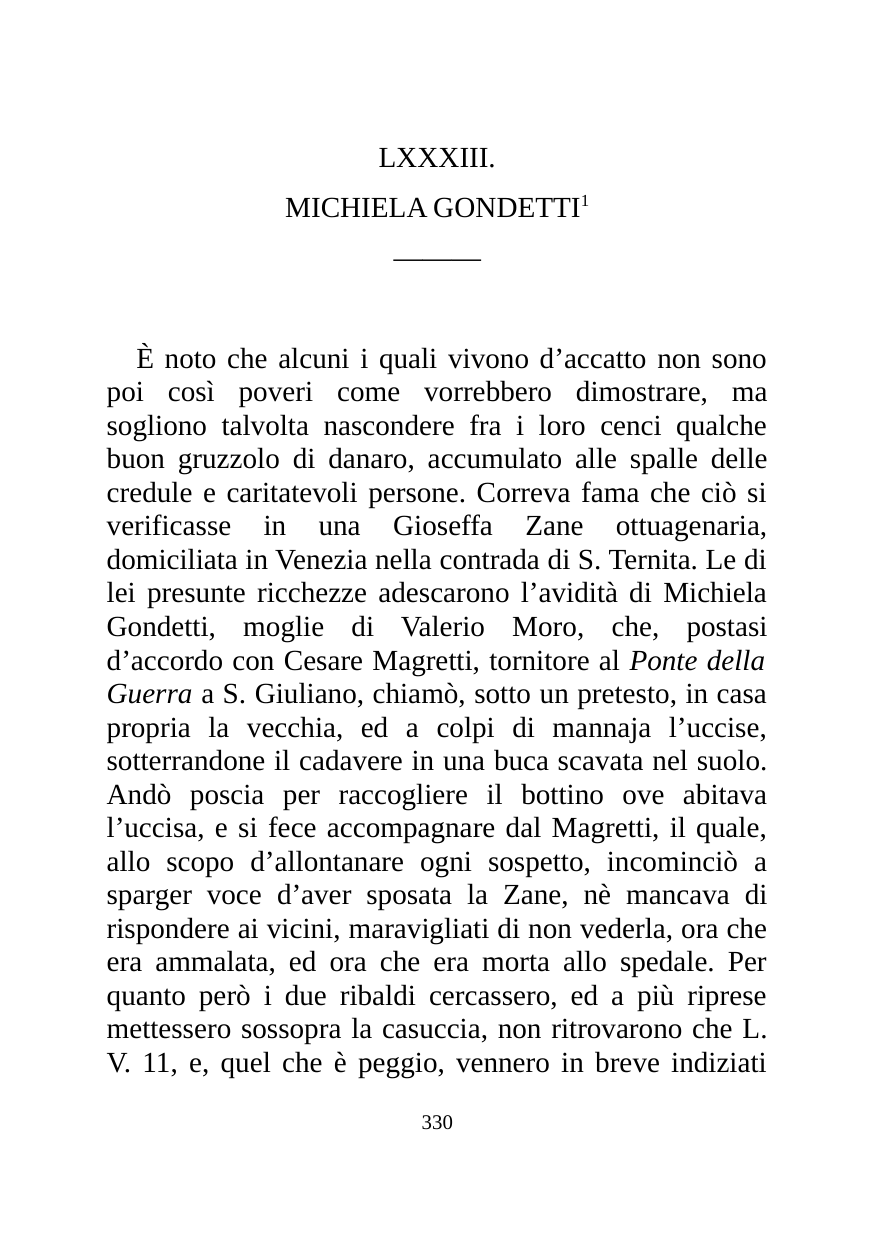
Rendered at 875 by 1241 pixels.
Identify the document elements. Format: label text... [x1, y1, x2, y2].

text È noto che alcuni i quali vivono d’accatto non sono poi così poveri come vorrebbero dimostrare, ma sogliono talvolta nascondere fra i loro cenci qualche buon gruzzolo di danaro, accumulato alle spalle delle credule e caritatevoli persone. Correva fama che ciò si verificasse in una Gioseffa Zane ottuagenaria, domiciliata in Venezia nella contrada di S. Ternita. Le di lei presunte ricchezze adescarono l’avidità di Michiela Gondetti, moglie di Valerio Moro, che, postasi d’accordo con Cesare Magretti, tornitore al Ponte della Guerra a S. Giuliano, chiamò, sotto un pretesto, in casa propria la vecchia, ed a colpi di mannaja l’uccise, sotterrandone il cadavere in una buca scavata nel suolo. Andò poscia per raccogliere il bottino ove abitava l’uccisa, e si fece accompagnare dal Magretti, il quale, allo scopo d’allontanare ogni sospetto, incominciò a sparger voce d’aver sposata la Zane, nè mancava di rispondere ai vicini, maravigliati di non vederla, ora che era ammalata, ed ora che era morta allo spedale. Per quanto però i due ribaldi cercassero, ed a più riprese mettessero sossopra la casuccia, non ritrovarono che L. V. 11, e, quel che è peggio, vennero in breve indiziati [106, 341, 768, 1079]
subtitle LXXXIII. MICHIELA GONDETTI ――― [106, 140, 768, 274]
